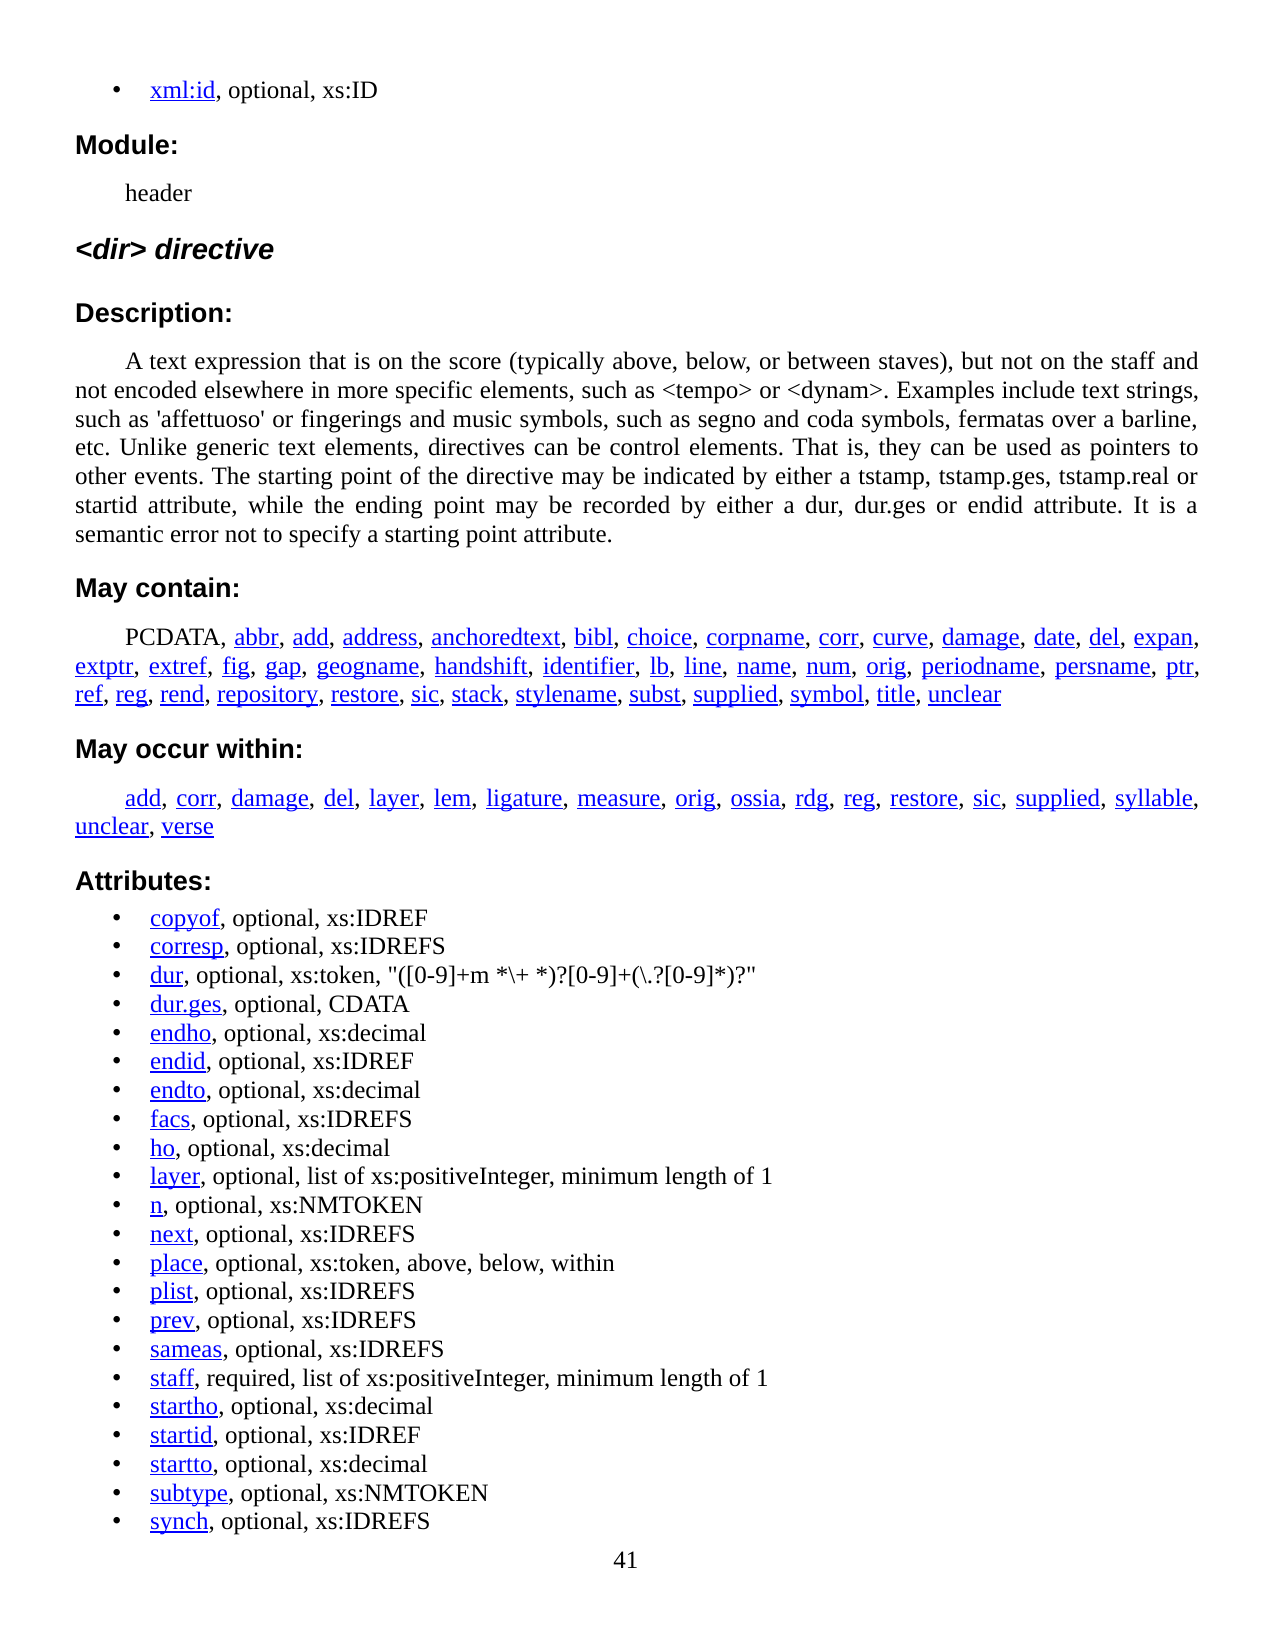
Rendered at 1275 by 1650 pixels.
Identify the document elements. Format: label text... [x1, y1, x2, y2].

list sameas, optional, xs:IDREFS [112, 1334, 1200, 1363]
list startho, optional, xs:decimal [112, 1391, 1200, 1420]
text add, corr, damage, del, layer, lem, ligature, measure, orig, ossia, rdg, reg, restore, sic, supplied, syllable, unclear, verse [75, 783, 1200, 840]
list facs, optional, xs:IDREFS [112, 1104, 1200, 1133]
list copyof, optional, xs:IDREF [112, 903, 1200, 931]
list corresp, optional, xs:IDREFS [112, 931, 1200, 960]
list endho, optional, xs:decimal [112, 1018, 1200, 1046]
subtitle <dir> directive [75, 232, 1200, 266]
list xml:id, optional, xs:ID [112, 75, 1200, 104]
list startid, optional, xs:IDREF [112, 1420, 1200, 1449]
text header [75, 178, 1200, 207]
list layer, optional, list of xs:positiveInteger, minimum length of 1 [112, 1161, 1200, 1190]
subtitle Module: [75, 129, 1200, 160]
list next, optional, xs:IDREFS [112, 1219, 1200, 1248]
subtitle Attributes: [75, 865, 1200, 896]
list subtype, optional, xs:NMTOKEN [112, 1478, 1200, 1506]
list plist, optional, xs:IDREFS [112, 1276, 1200, 1305]
text A text expression that is on the score (typically above, below, or between staves), but not on the staff and not encoded elsewhere in more specific elements, such as <tempo> or <dynam>. Examples include text strings, such as 'affettuoso' or fingerings and music symbols, such as segno and coda symbols, fermatas over a barline, etc. Unlike generic text elements, directives can be control elements. That is, they can be used as pointers to other events. The starting point of the directive may be indicated by either a tstamp, tstamp.ges, tstamp.real or startid attribute, while the ending point may be recorded by either a dur, dur.ges or endid attribute. It is a semantic error not to specify a starting point attribute. [75, 346, 1200, 547]
list prev, optional, xs:IDREFS [112, 1305, 1200, 1334]
list staff, required, list of xs:positiveInteger, minimum length of 1 [112, 1363, 1200, 1391]
subtitle Description: [75, 297, 1200, 328]
list ho, optional, xs:decimal [112, 1133, 1200, 1161]
subtitle May contain: [75, 572, 1200, 604]
list dur, optional, xs:token, "([0-9]+m *\+ *)?[0-9]+(\.?[0-9]*)?" [112, 960, 1200, 989]
list startto, optional, xs:decimal [112, 1449, 1200, 1478]
list synch, optional, xs:IDREFS [112, 1506, 1200, 1535]
list n, optional, xs:NMTOKEN [112, 1190, 1200, 1219]
subtitle May occur within: [75, 733, 1200, 764]
list place, optional, xs:token, above, below, within [112, 1248, 1200, 1276]
list endto, optional, xs:decimal [112, 1075, 1200, 1104]
list dur.ges, optional, CDATA [112, 989, 1200, 1018]
list endid, optional, xs:IDREF [112, 1046, 1200, 1075]
text PCDATA, abbr, add, address, anchoredtext, bibl, choice, corpname, corr, curve, damage, date, del, expan, extptr, extref, fig, gap, geogname, handshift, identifier, lb, line, name, num, orig, periodname, persname, ptr, ref, reg, rend, repository, restore, sic, stack, stylename, subst, supplied, symbol, title, unclear [75, 622, 1200, 708]
